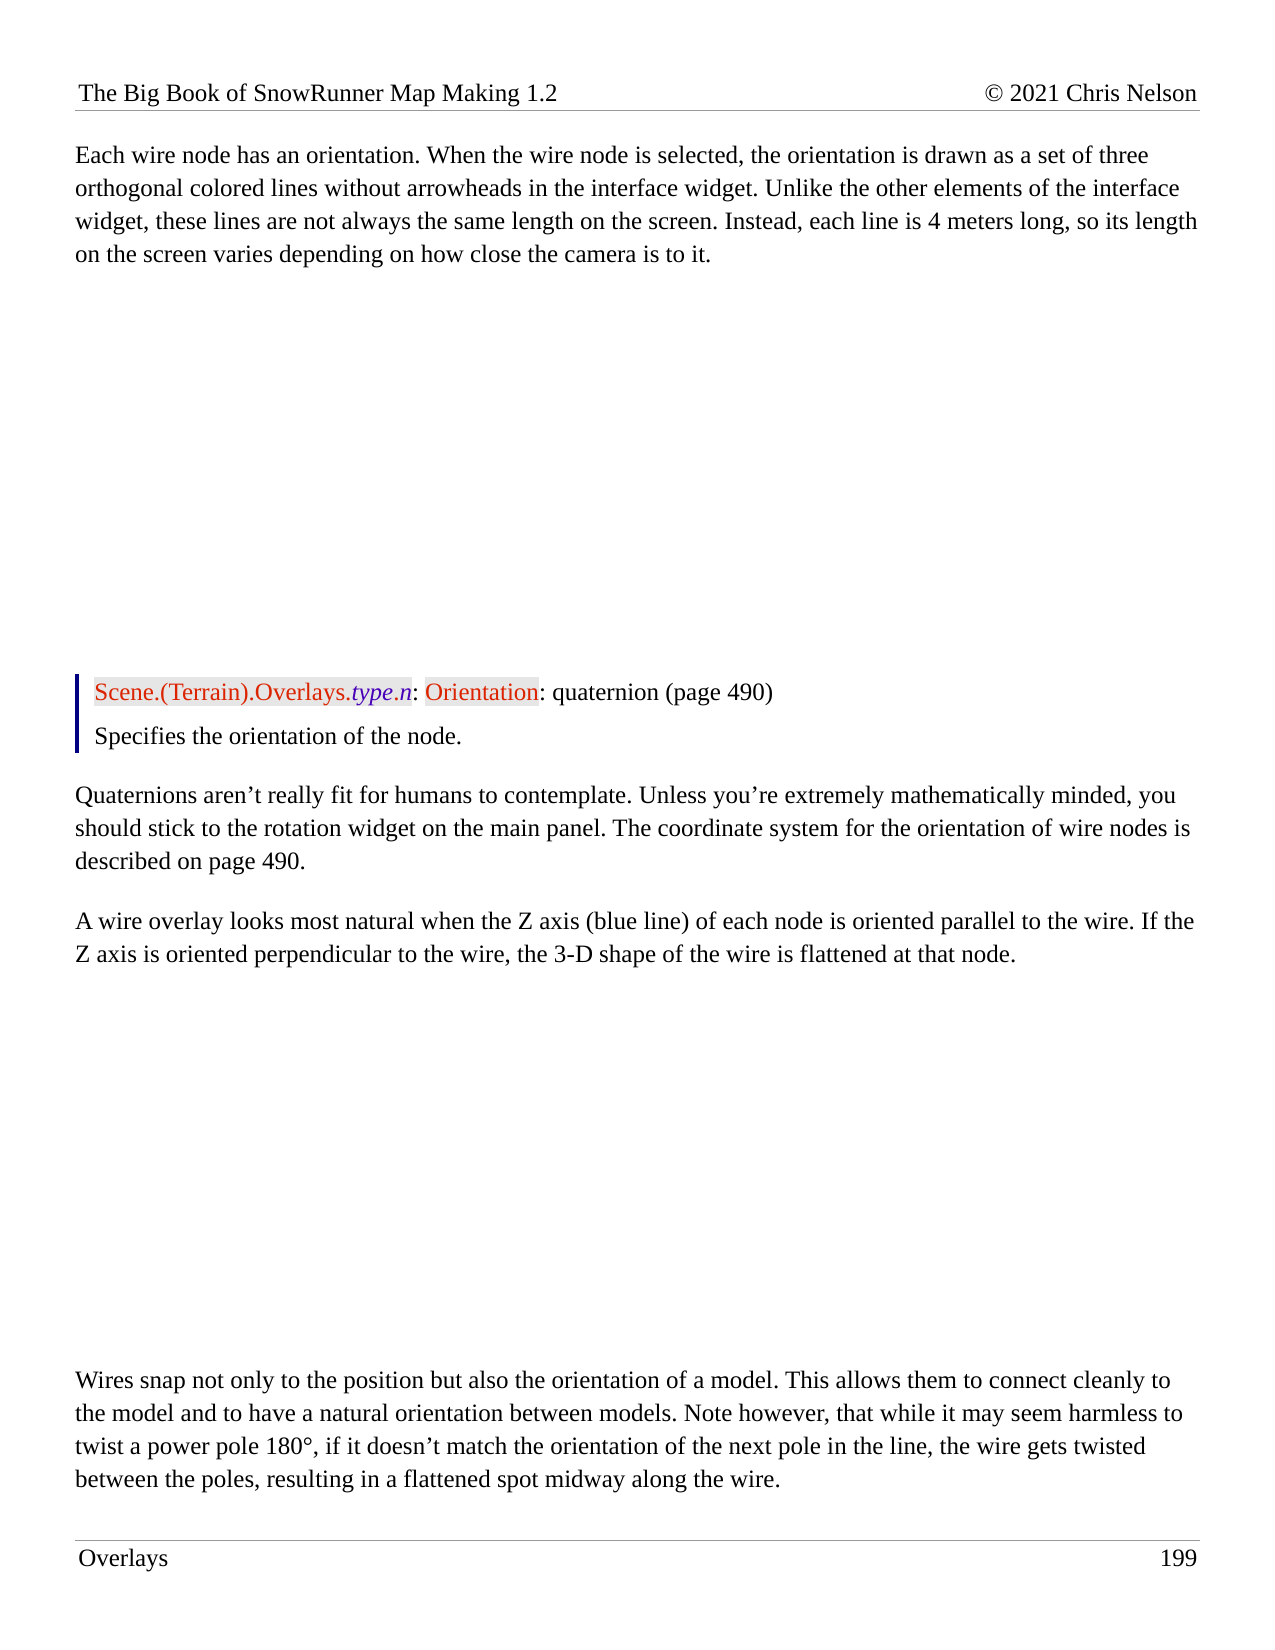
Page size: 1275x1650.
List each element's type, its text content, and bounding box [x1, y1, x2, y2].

text Each wire node has an orientation. When the wire node is selected, the orientation is drawn as a set of three orthogonal colored lines without arrowheads in the interface widget. Unlike the other elements of the interface widget, these lines are not always the same length on the screen. Instead, each line is 4 meters long, so its length on the screen varies depending on how close the camera is to it. [75, 140, 1200, 268]
text Scene.(Terrain).Overlays.type.n: Orientation: quaternion (page 490) [79, 674, 1200, 706]
text Specifies the orientation of the node. [79, 718, 1200, 753]
text A wire overlay looks most natural when the Z axis (blue line) of each node is oriented parallel to the wire. If the Z axis is oriented perpendicular to the wire, the 3‑D shape of the wire is flattened at that node. [75, 906, 1200, 967]
text Quaternions aren’t really fit for humans to contemplate. Unless you’re extremely mathematically minded, you should stick to the rotation widget on the main panel. The coordinate system for the orientation of wire nodes is described on page 490. [75, 780, 1200, 874]
text Wires snap not only to the position but also the orientation of a model. This allows them to connect cleanly to the model and to have a natural orientation between models. Note however, that while it may seem harmless to twist a power pole 180°, if it doesn’t match the orientation of the next pole in the line, the wire gets twisted between the poles, resulting in a flattened spot midway along the wire. [75, 1365, 1200, 1492]
